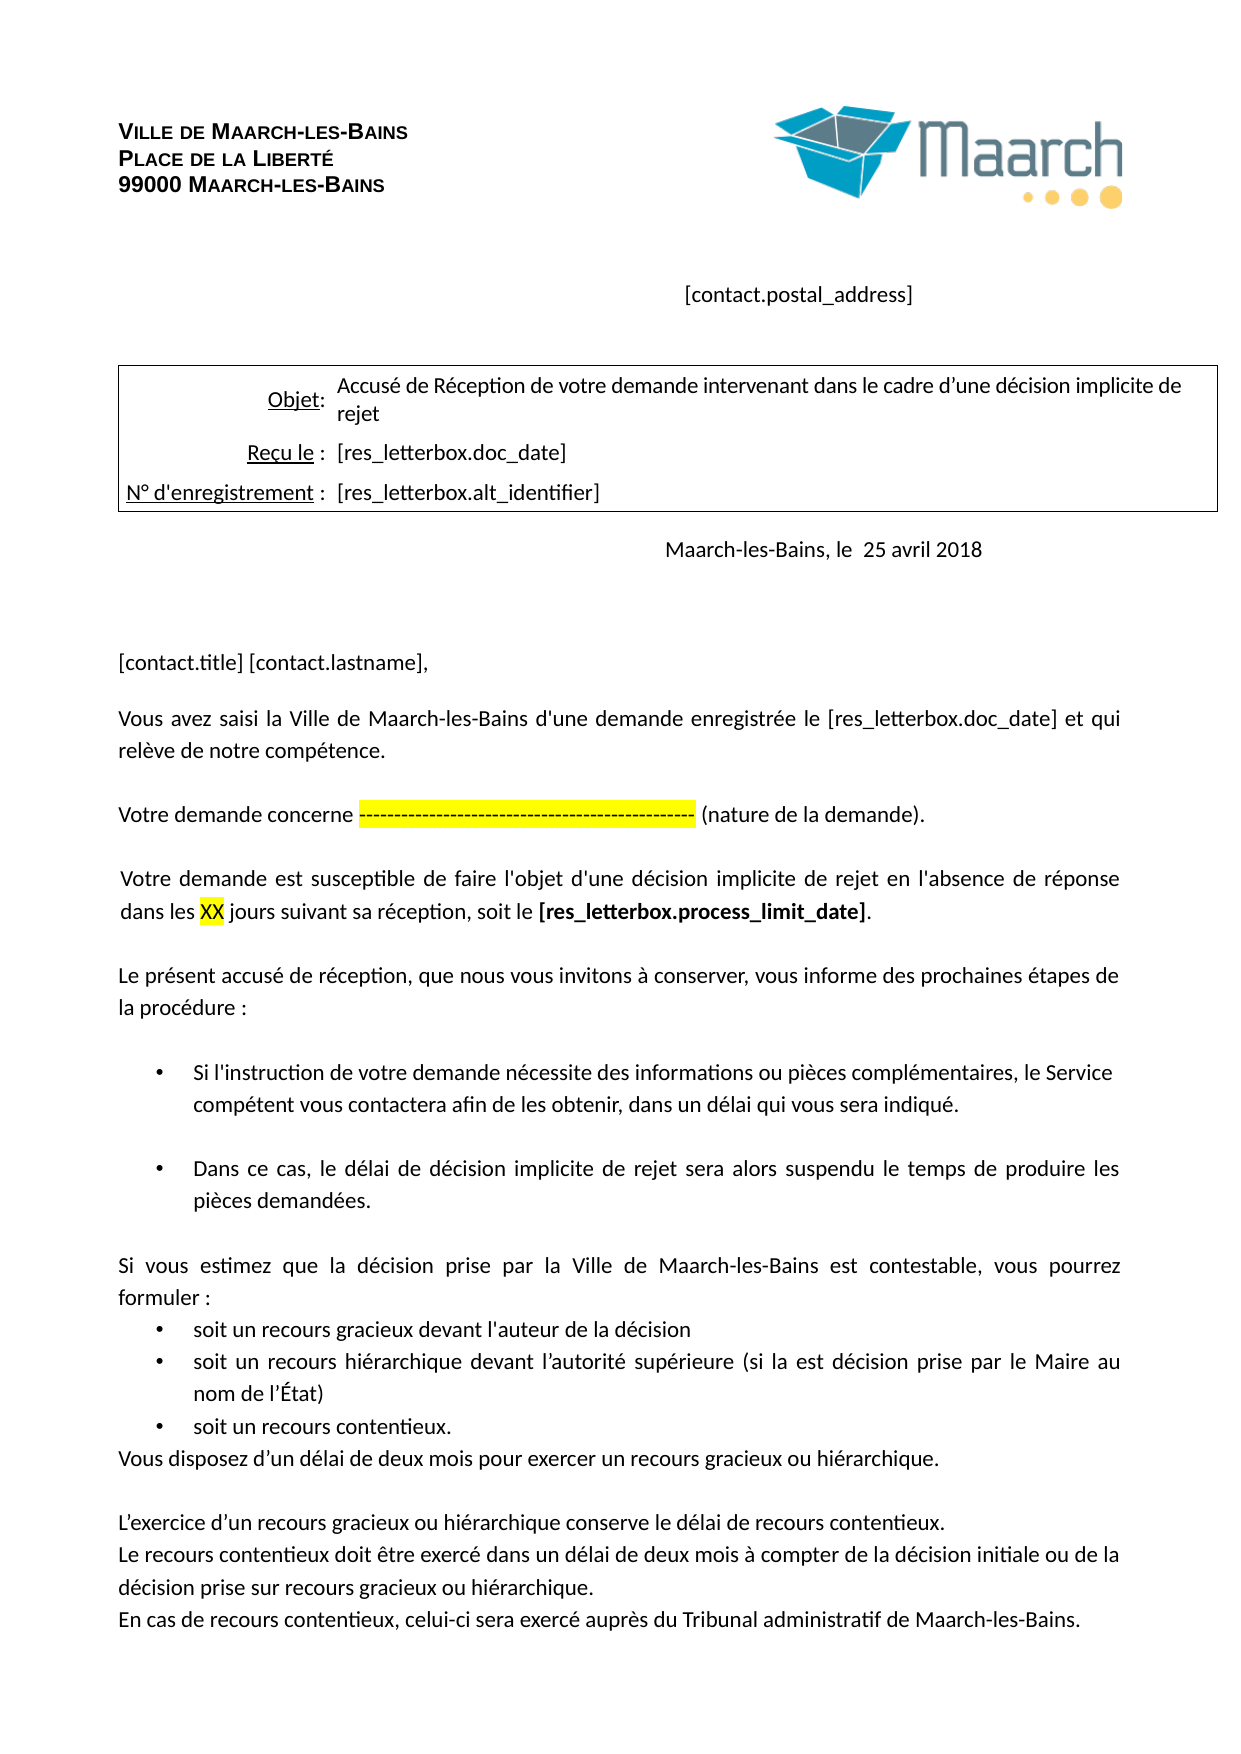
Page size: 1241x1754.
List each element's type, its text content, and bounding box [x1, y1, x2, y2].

text Maarch-les-Bains, le 25 avril 2018 [148, 536, 1122, 563]
text Votre demande concerne ------------------------------------------------ (nature de la demande). [118, 800, 1122, 828]
table_header Objet: [119, 366, 331, 432]
list Dans ce cas, le délai de décision implicite de rejet sera alors suspendu le temps de produire les pièces demandées. [156, 1154, 1122, 1214]
text Votre demande est susceptible de faire l'objet d'une décision implicite de rejet en l'absence de réponse dans les XX jours suivant sa réception, soit le [res_letterbox.process_limit_date]. [120, 864, 1122, 925]
text Si vous estimez que la décision prise par la Ville de Maarch-les-Bains est contestable, vous pourrez formuler : [118, 1251, 1122, 1311]
text [contact.title] [contact.lastname], [118, 648, 1122, 676]
picture [773, 106, 1123, 209]
list soit un recours hiérarchique devant l’autorité supérieure (si la est décision prise par le Maire au nom de l’État) [156, 1347, 1122, 1408]
table_cell Reçu le : [119, 433, 331, 472]
text Le présent accusé de réception, que nous vous invitons à conserver, vous informe des prochaines étapes de la procédure : [118, 961, 1122, 1021]
text Le recours contentieux doit être exercé dans un délai de deux mois à compter de la décision initiale ou de la décision prise sur recours gracieux ou hiérarchique. [118, 1541, 1122, 1601]
text Vous disposez d’un délai de deux mois pour exercer un recours gracieux ou hiérarchique. [118, 1444, 1122, 1472]
table_header Accusé de Réception de votre demande intervenant dans le cadre d’une décision implicite de rejet [331, 366, 1217, 432]
table_header [contact.postal_address] [679, 275, 1217, 314]
table_cell [res_letterbox.alt_identifier] [331, 472, 1217, 511]
list soit un recours contentieux. [156, 1412, 1122, 1440]
table_cell N° d'enregistrement : [119, 472, 331, 511]
table_cell [res_letterbox.doc_date] [331, 433, 1217, 472]
text Vous avez saisi la Ville de Maarch-les-Bains d'une demande enregistrée le [res_letterbox.doc_date] et qui relève de notre compétence. [118, 704, 1122, 764]
list Si l'instruction de votre demande nécessite des informations ou pièces complémentaires, le Service compétent vous contactera afin de les obtenir, dans un délai qui vous sera indiqué. [156, 1058, 1122, 1150]
text L’exercice d’un recours gracieux ou hiérarchique conserve le délai de recours contentieux. [118, 1508, 1122, 1536]
table_header [118, 275, 679, 314]
text En cas de recours contentieux, celui-ci sera exercé auprès du Tribunal administratif de Maarch-les-Bains. [118, 1605, 1122, 1633]
list soit un recours gracieux devant l'auteur de la décision [156, 1315, 1122, 1343]
